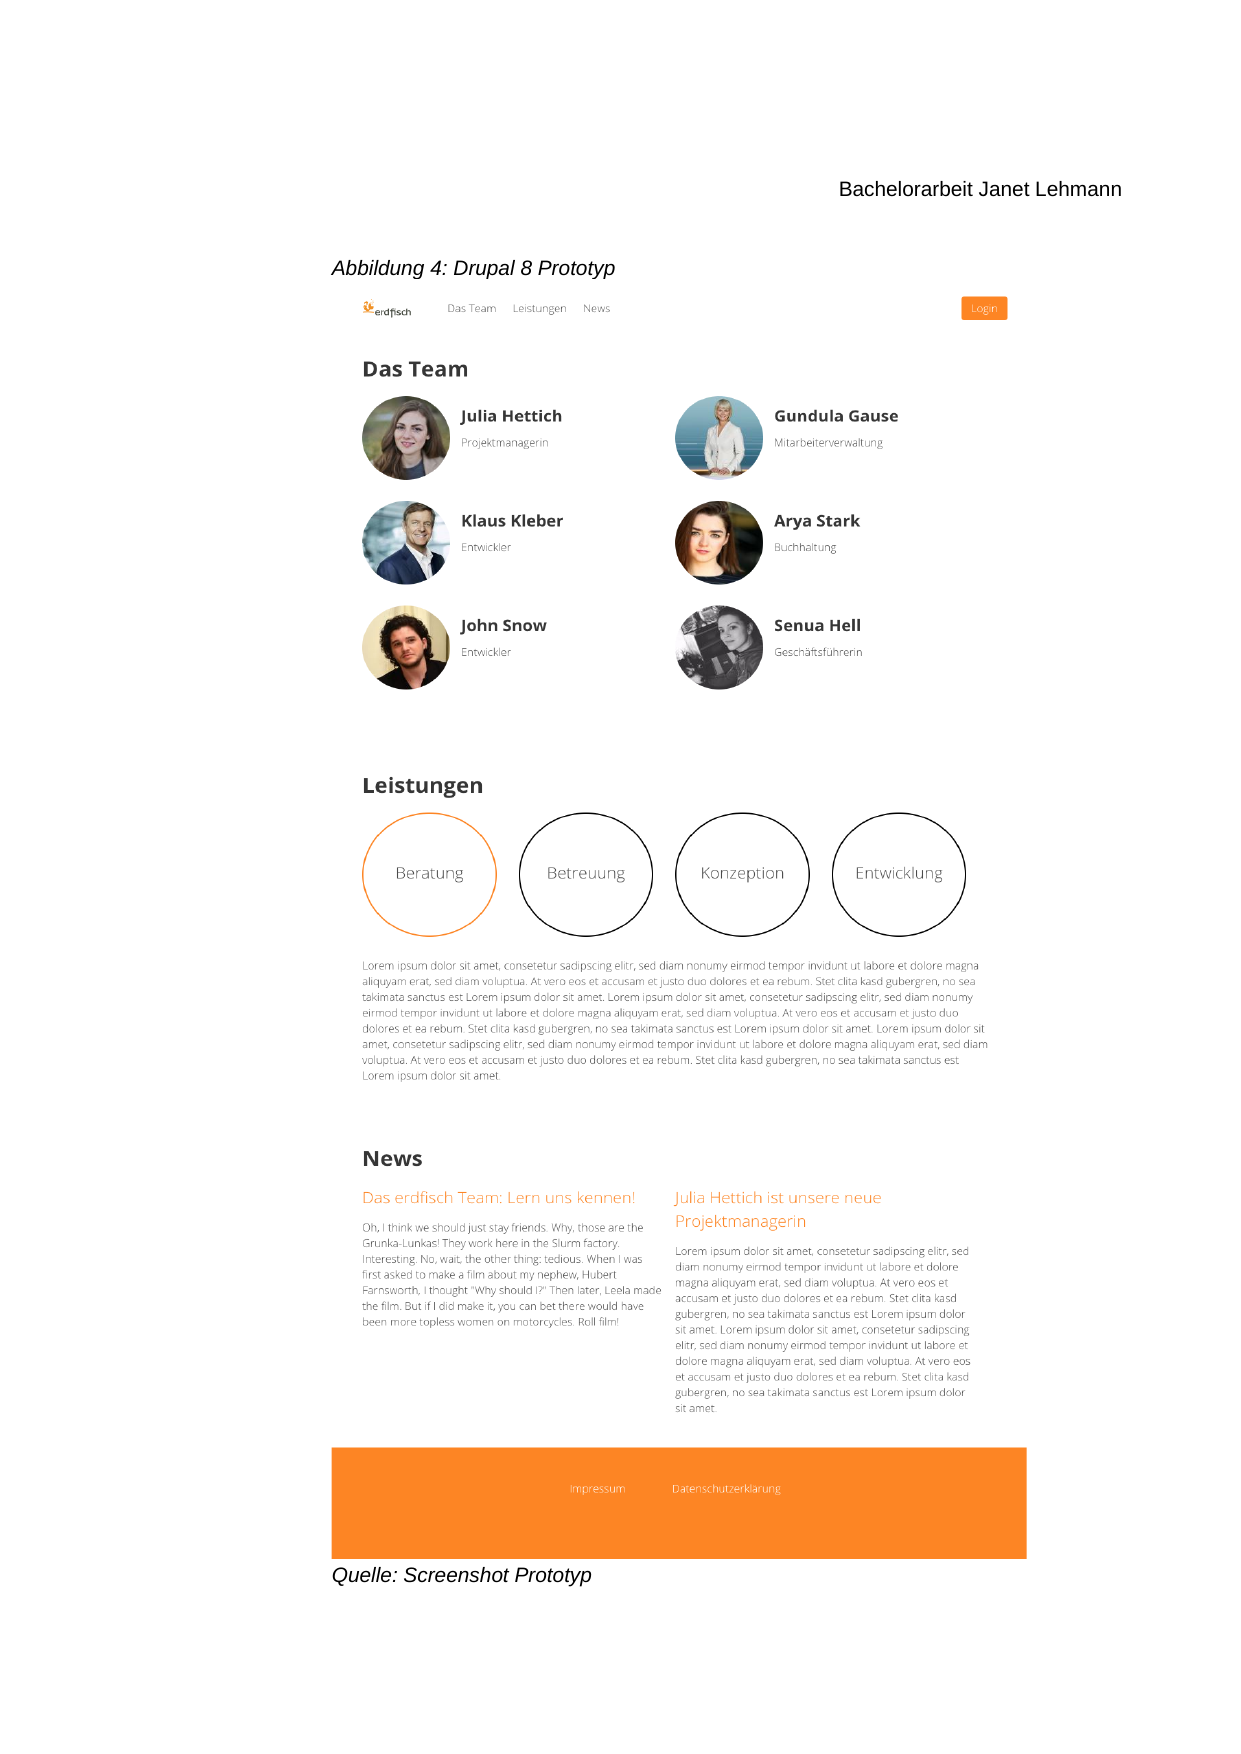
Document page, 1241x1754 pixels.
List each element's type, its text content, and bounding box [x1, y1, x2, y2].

text Abbildung 4: Drupal 8 Prototyp [332, 256, 1027, 292]
text Quelle: Screenshot Prototyp [332, 1559, 1027, 1587]
picture [331, 292, 1027, 1559]
